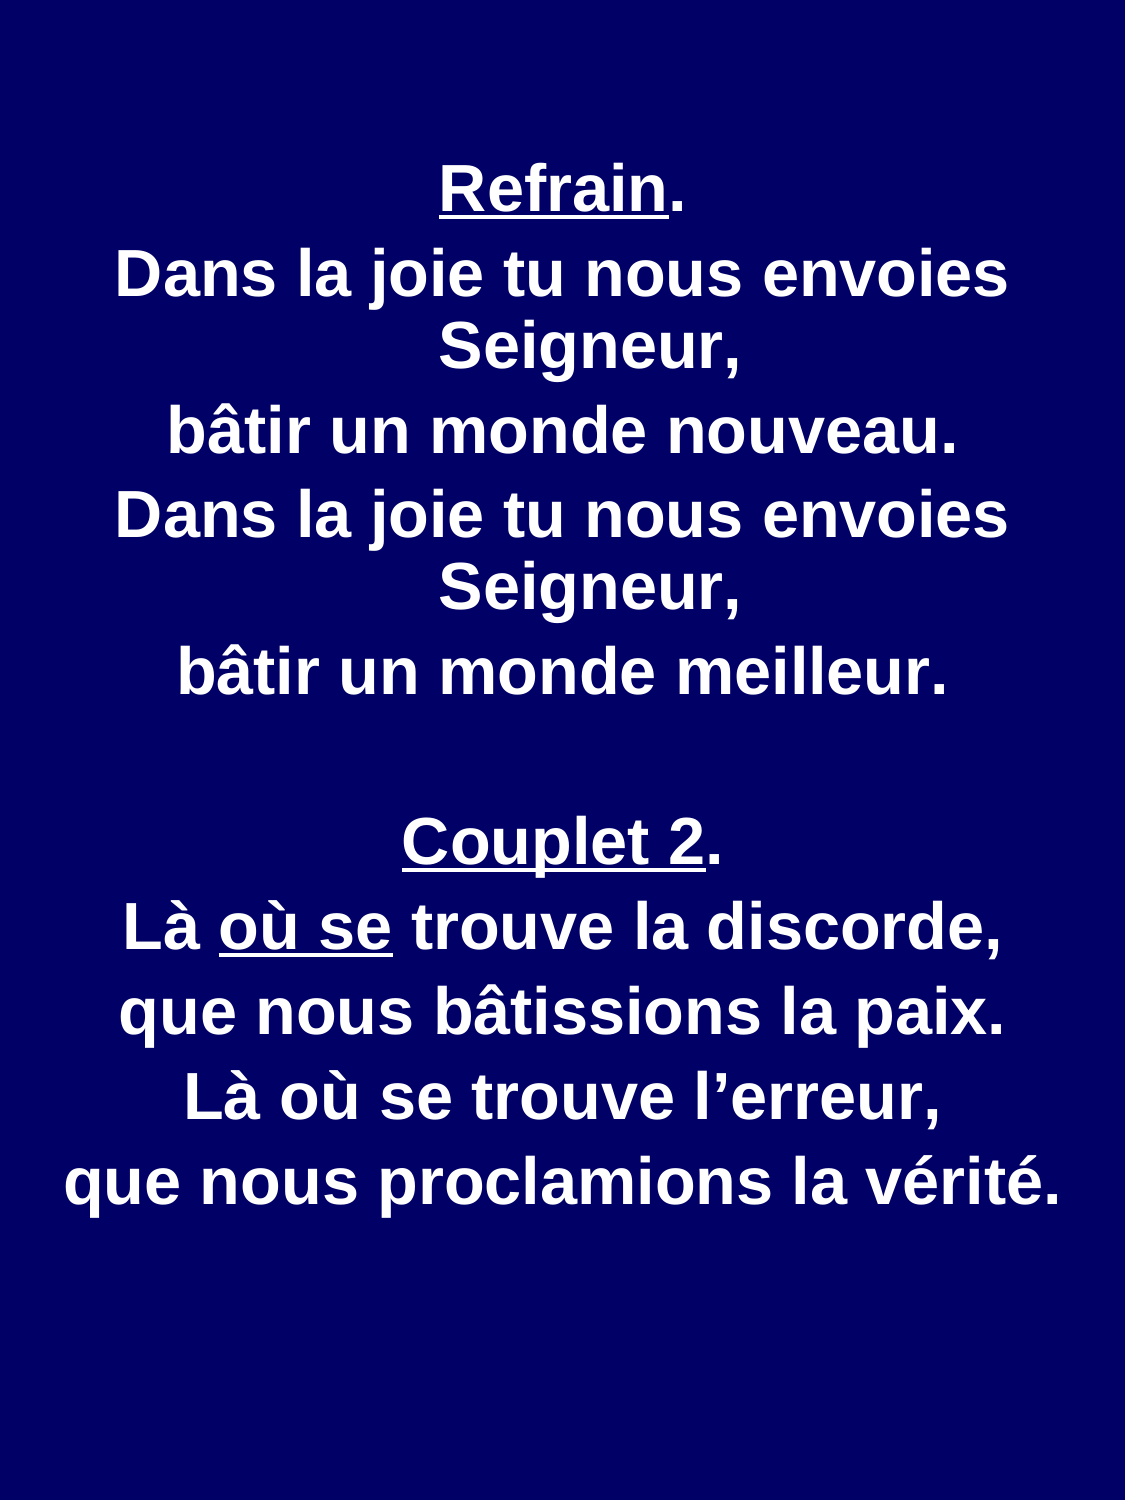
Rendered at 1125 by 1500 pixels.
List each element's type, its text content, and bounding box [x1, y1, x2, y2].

text_box Refrain. Dans la joie tu nous envoies Seigneur, bâtir un monde nouveau. Dans la joie tu nous envoies Seigneur, bâtir un monde meilleur. Couplet 2. Là où se trouve la discorde, que nous bâtissions la paix. Là où se trouve l’erreur, que nous proclamions la vérité. [0, 53, 1125, 1500]
